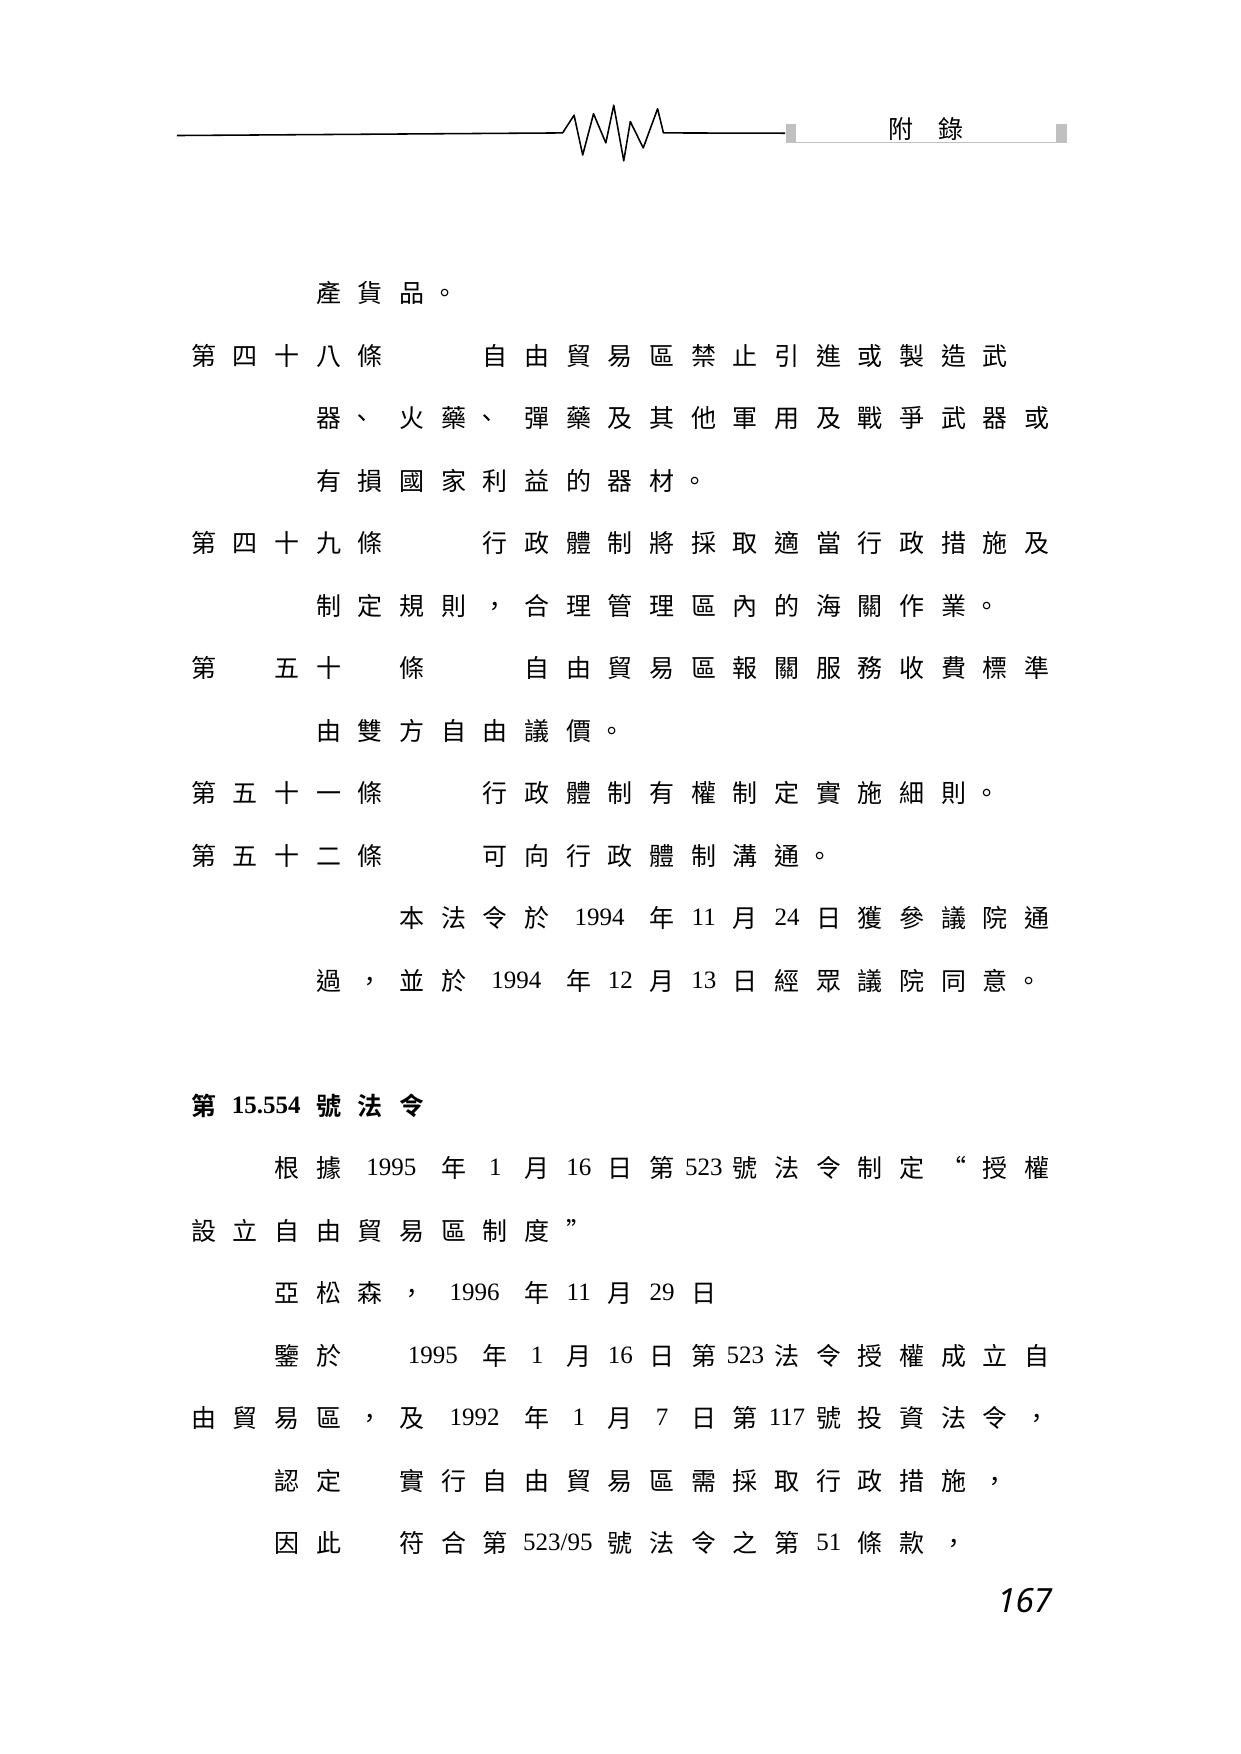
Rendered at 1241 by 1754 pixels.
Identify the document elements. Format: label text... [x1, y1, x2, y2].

text 根據1995年1月16日第523號法令制定“授權設立自由貿易區制度” [183, 1125, 1058, 1250]
text 第15.554號法令 [183, 1063, 1058, 1125]
text 鑒於 1995年1月16日第523法令授權成立自由貿易區，及1992年1月7日第117號投資法令， [183, 1313, 1058, 1438]
text 第 五十 條 自由貿易區報關服務收費標準由雙方自由議價。 [183, 625, 1058, 750]
text 本法令於1994年11月24日獲參議院通過，並於1994年12月13日經眾議院同意。 [306, 875, 1058, 1000]
text 第五十二條 可向行政體制溝通。 [183, 813, 1058, 875]
text 第五十一條 行政體制有權制定實施細則。 [183, 750, 1058, 813]
text 認定 實行自由貿易區需採取行政措施， [183, 1438, 1058, 1500]
text 第四十九條 行政體制將採取適當行政措施及制定規則，合理管理區內的海關作業。 [183, 500, 1058, 625]
text 因此 符合第523/95號法令之第51條款， [183, 1500, 1058, 1563]
text 亞松森，1996年11月29日 [183, 1250, 1058, 1313]
text 產貨品。 [183, 250, 1058, 313]
text 第四十八條 自由貿易區禁止引進或製造武器、火藥、彈藥及其他軍用及戰爭武器或有損國家利益的器材。 [183, 313, 1058, 500]
